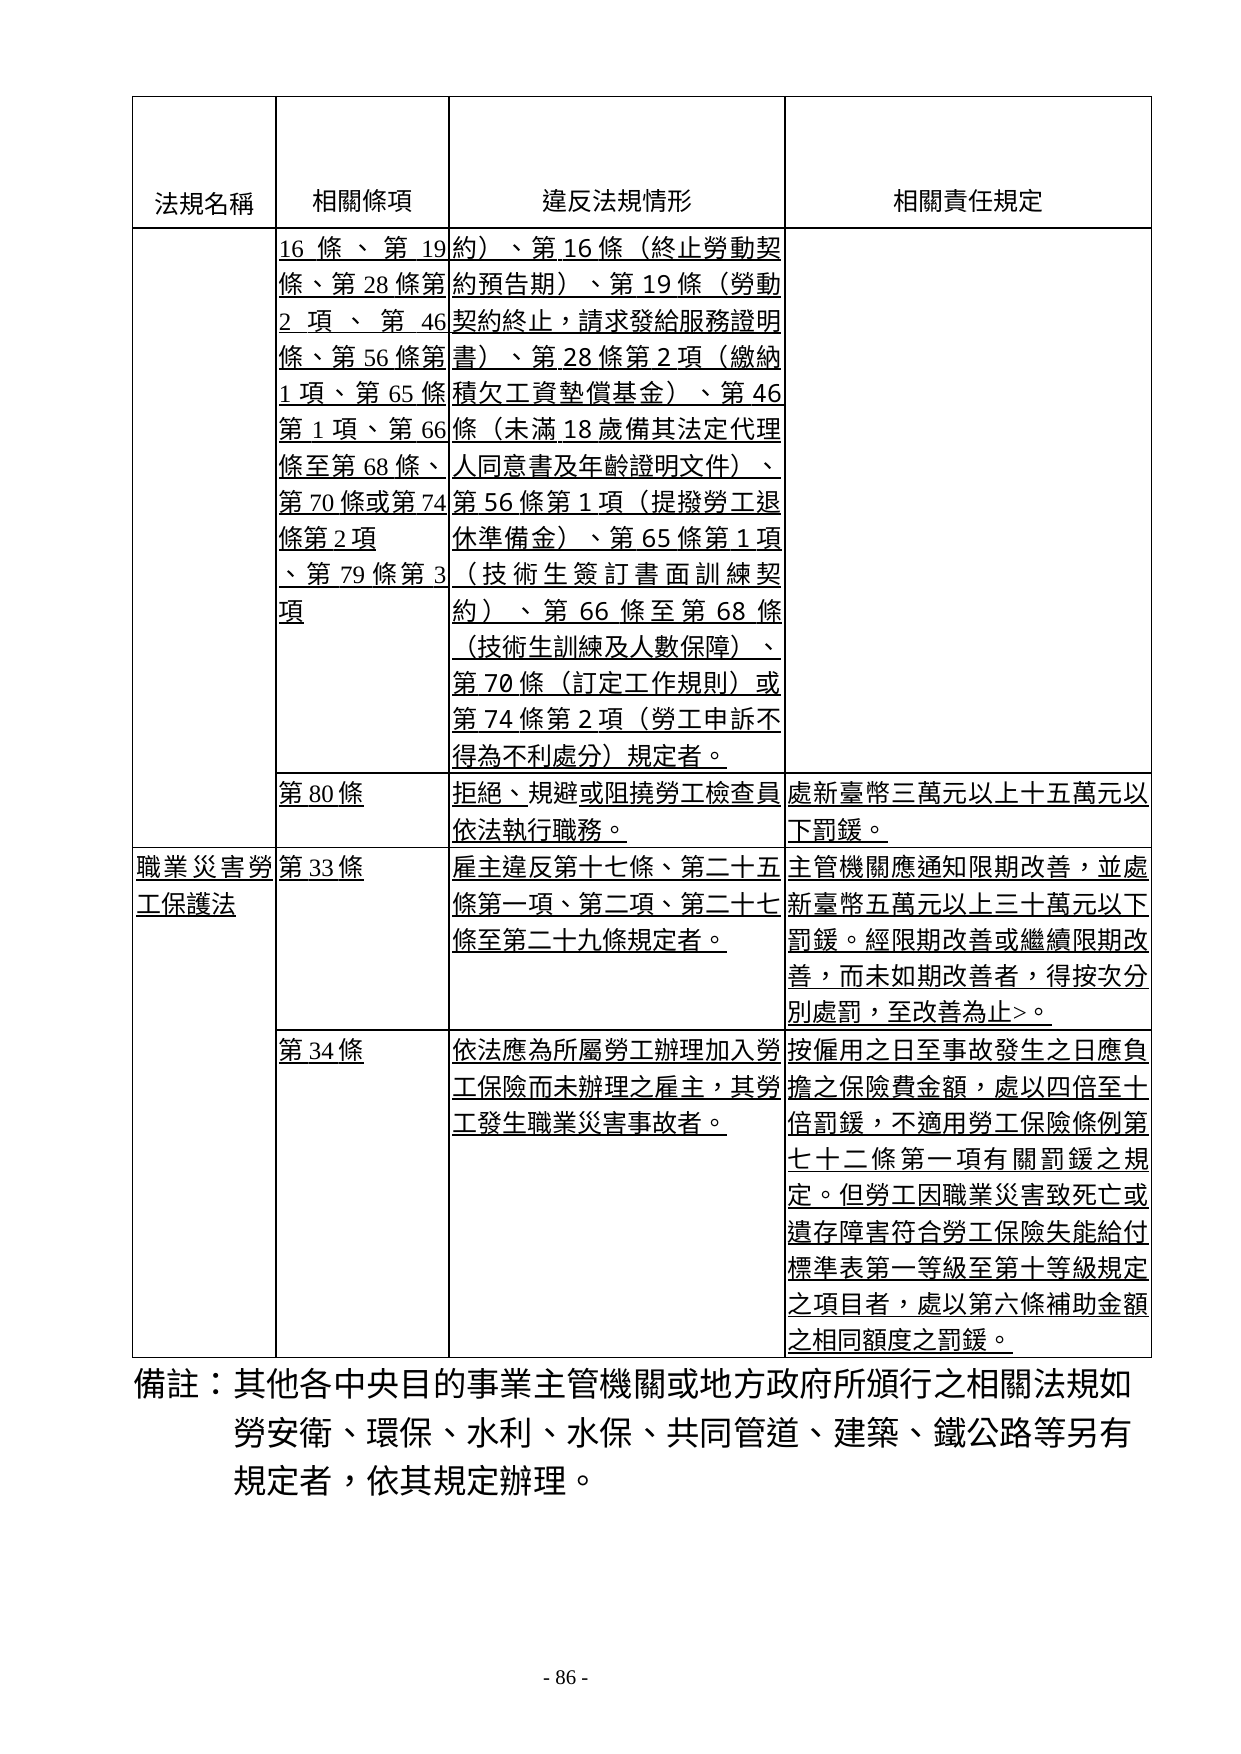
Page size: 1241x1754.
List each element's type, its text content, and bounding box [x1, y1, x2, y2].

table_cell 約）、第16條（終止勞動契約預告期）、第19條（勞動契約終止，請求發給服務證明書）、第28條第2項（繳納積欠工資墊償基金）、第46條（未滿18歲備其法定代理人同意書及年齡證明文件）、第56條第1項（提撥勞工退休準備金）、第65條第1項（技術生簽訂書面訓練契約）、第66條至第68條（技術生訓練及人數保障）、第70條（訂定工作規則）或第74條第2項（勞工申訴不得為不利處分）規定者。 [450, 229, 784, 772]
text 備註：其他各中央目的事業主管機關或地方政府所頒行之相關法規如勞安衛、環保、水利、水保、共同管道、建築、鐵公路等另有規定者，依其規定辦理。 [133, 1358, 1152, 1503]
table_header 法規名稱 [133, 97, 275, 227]
table_cell 拒絕、規避或阻撓勞工檢查員依法執行職務。 [450, 774, 784, 846]
table_cell 職業災害勞工保護法 [133, 848, 275, 1357]
table_cell 處新臺幣三萬元以上十五萬元以下罰鍰。 [786, 774, 1151, 846]
table_cell 第33條 [277, 848, 448, 1029]
table_header 相關條項 [277, 97, 448, 227]
table_cell 依法應為所屬勞工辦理加入勞工保險而未辦理之雇主，其勞工發生職業災害事故者。 [450, 1031, 784, 1357]
table_cell 主管機關應通知限期改善，並處新臺幣五萬元以上三十萬元以下罰鍰。經限期改善或繼續限期改善，而未如期改善者，得按次分別處罰，至改善為止>。 [786, 848, 1151, 1029]
table_cell [133, 229, 275, 846]
table_header 違反法規情形 [450, 97, 784, 227]
table_cell 16條、第19條、第28條第2項、第46條、第56條第1項、第65條第1項、第66條至第68條、第70條或第74條第2項 、第79條第3項 [277, 229, 448, 772]
table_cell [786, 229, 1151, 772]
table_header 相關責任規定 [786, 97, 1151, 227]
table_cell 第34條 [277, 1031, 448, 1357]
table_cell 雇主違反第十七條、第二十五條第一項、第二項、第二十七條至第二十九條規定者。 [450, 848, 784, 1029]
table_cell 第80條 [277, 774, 448, 846]
table_cell 按僱用之日至事故發生之日應負擔之保險費金額，處以四倍至十倍罰鍰，不適用勞工保險條例第七十二條第一項有關罰鍰之規定。但勞工因職業災害致死亡或遺存障害符合勞工保險失能給付標準表第一等級至第十等級規定之項目者，處以第六條補助金額之相同額度之罰鍰。 [786, 1031, 1151, 1357]
